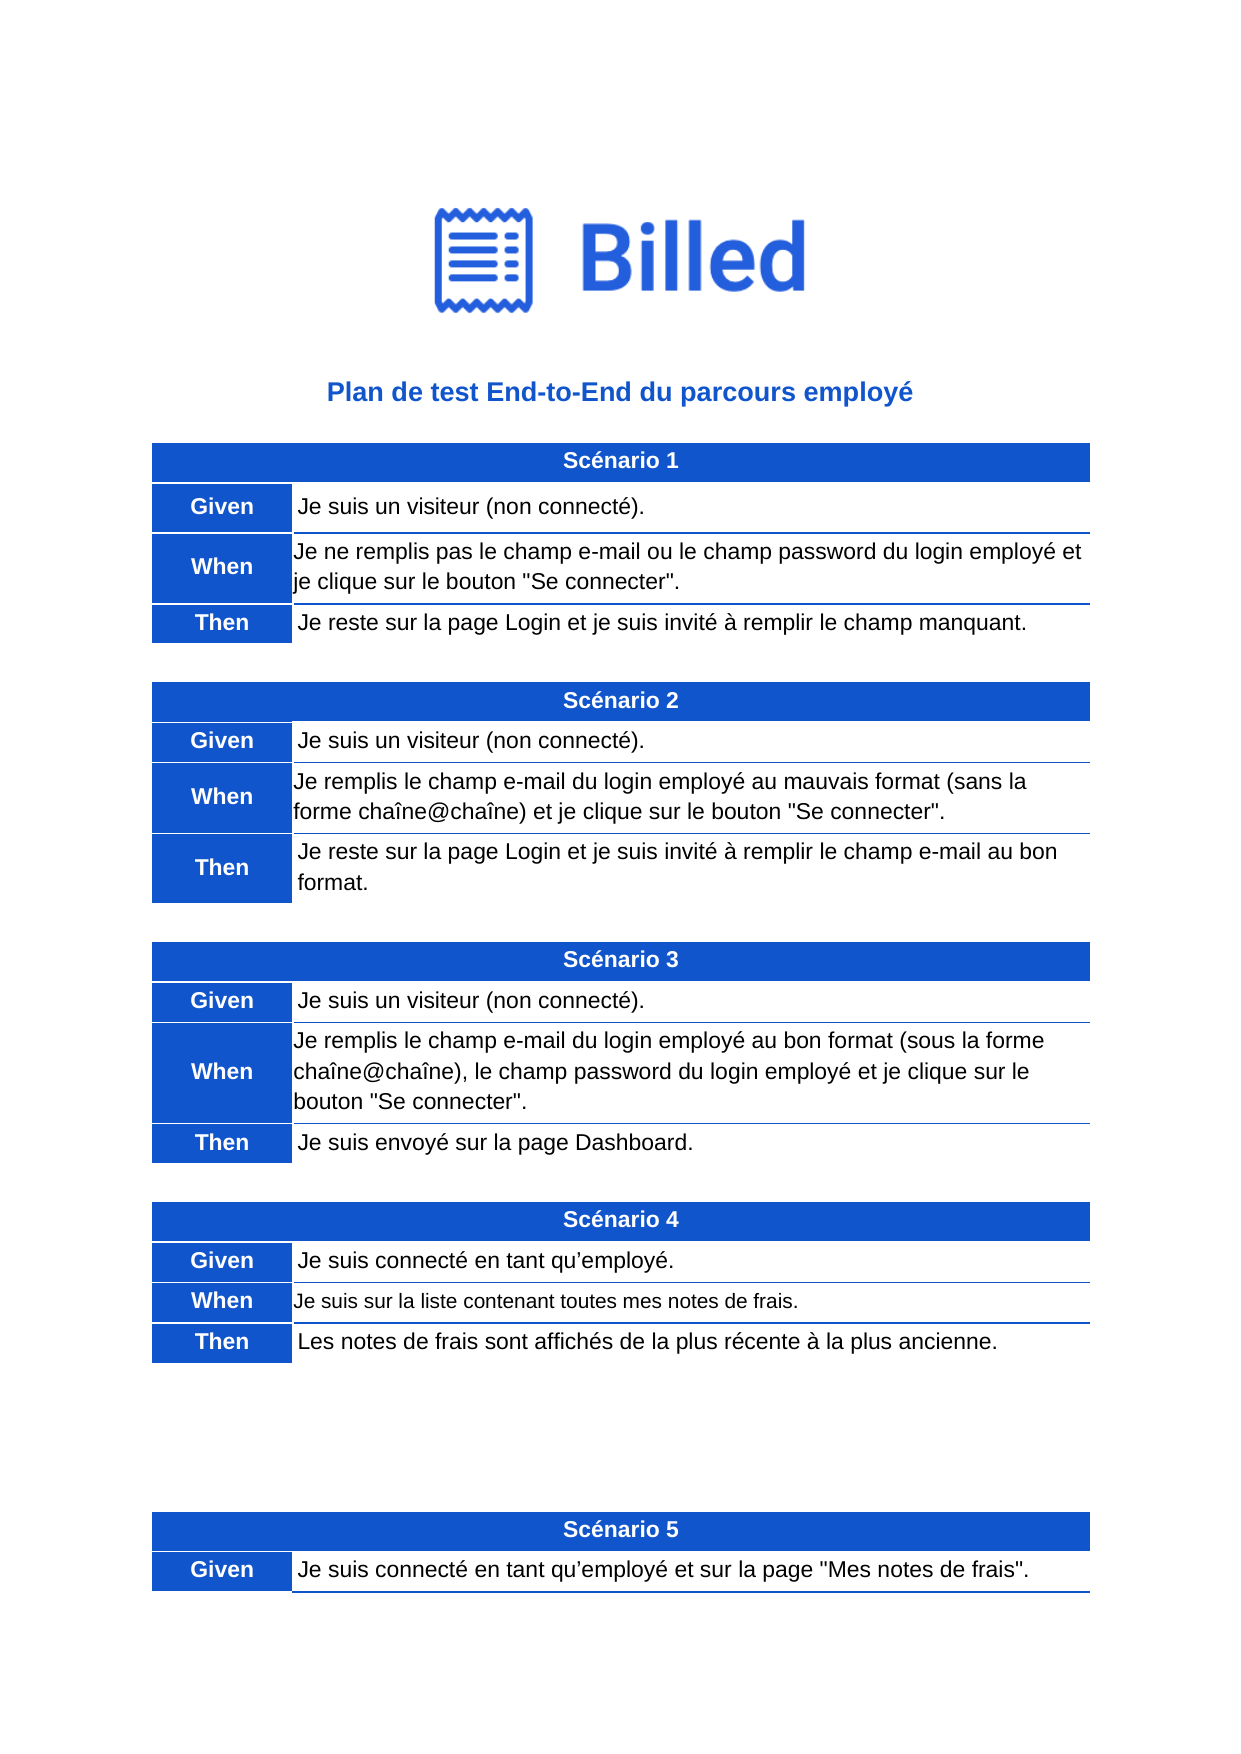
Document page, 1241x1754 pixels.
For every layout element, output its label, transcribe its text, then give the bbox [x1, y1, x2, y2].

table_cell Je suis connecté en tant qu’employé. [294, 1243, 1090, 1282]
table_cell Je suis connecté en tant qu’employé et sur la page "Mes notes de frais". [294, 1552, 1090, 1591]
table_cell Je suis un visiteur (non connecté). [294, 484, 1090, 532]
table_cell [152, 1165, 292, 1201]
table_cell When [152, 1023, 292, 1123]
table_cell Scénario 3 [152, 942, 1090, 981]
table_cell When [152, 763, 292, 833]
table_cell Then [152, 1124, 292, 1163]
table_cell Given [152, 983, 292, 1022]
table_cell [152, 1364, 292, 1510]
table_cell Je ne remplis pas le champ e-mail ou le champ password du login employé et je clique sur le bouton "Se connecter". [294, 534, 1090, 603]
table_cell When [152, 1283, 292, 1322]
table_cell [294, 645, 1090, 681]
table_cell When [152, 534, 292, 603]
table_cell Given [152, 1243, 292, 1282]
table_cell Je suis sur la liste contenant toutes mes notes de frais. [294, 1283, 1090, 1322]
table_cell Je suis envoyé sur la page Dashboard. [294, 1124, 1090, 1163]
table_cell Given [152, 723, 292, 762]
table_cell [294, 1165, 1090, 1201]
text Plan de test End-to-End du parcours employé [150, 376, 1090, 407]
table_cell Given [152, 484, 292, 532]
table_cell [152, 905, 292, 941]
table_cell Scénario 5 [152, 1512, 1090, 1551]
table_cell Then [152, 1324, 292, 1363]
table_cell Then [152, 605, 292, 643]
table_cell Je suis un visiteur (non connecté). [294, 983, 1090, 1022]
table_cell Scénario 4 [152, 1202, 1090, 1241]
table_cell [152, 645, 292, 681]
table_cell Les notes de frais sont affichés de la plus récente à la plus ancienne. [294, 1324, 1090, 1363]
picture [372, 150, 868, 372]
table_cell [294, 1364, 1090, 1510]
table_cell Given [152, 1552, 292, 1591]
table_cell Je reste sur la page Login et je suis invité à remplir le champ e-mail au bon format. [294, 834, 1090, 903]
table_cell Je remplis le champ e-mail du login employé au mauvais format (sans la forme chaîne@chaîne) et je clique sur le bouton "Se connecter". [294, 763, 1090, 833]
table_cell [294, 905, 1090, 941]
table_cell Then [152, 834, 292, 903]
table_header Scénario 1 [152, 443, 1090, 482]
table_cell Je remplis le champ e-mail du login employé au bon format (sous la forme chaîne@chaîne), le champ password du login employé et je clique sur le bouton "Se connecter". [294, 1023, 1090, 1123]
table_cell Je suis un visiteur (non connecté). [294, 723, 1090, 762]
table_cell Je reste sur la page Login et je suis invité à remplir le champ manquant. [294, 605, 1090, 643]
table_cell Scénario 2 [152, 682, 1090, 721]
